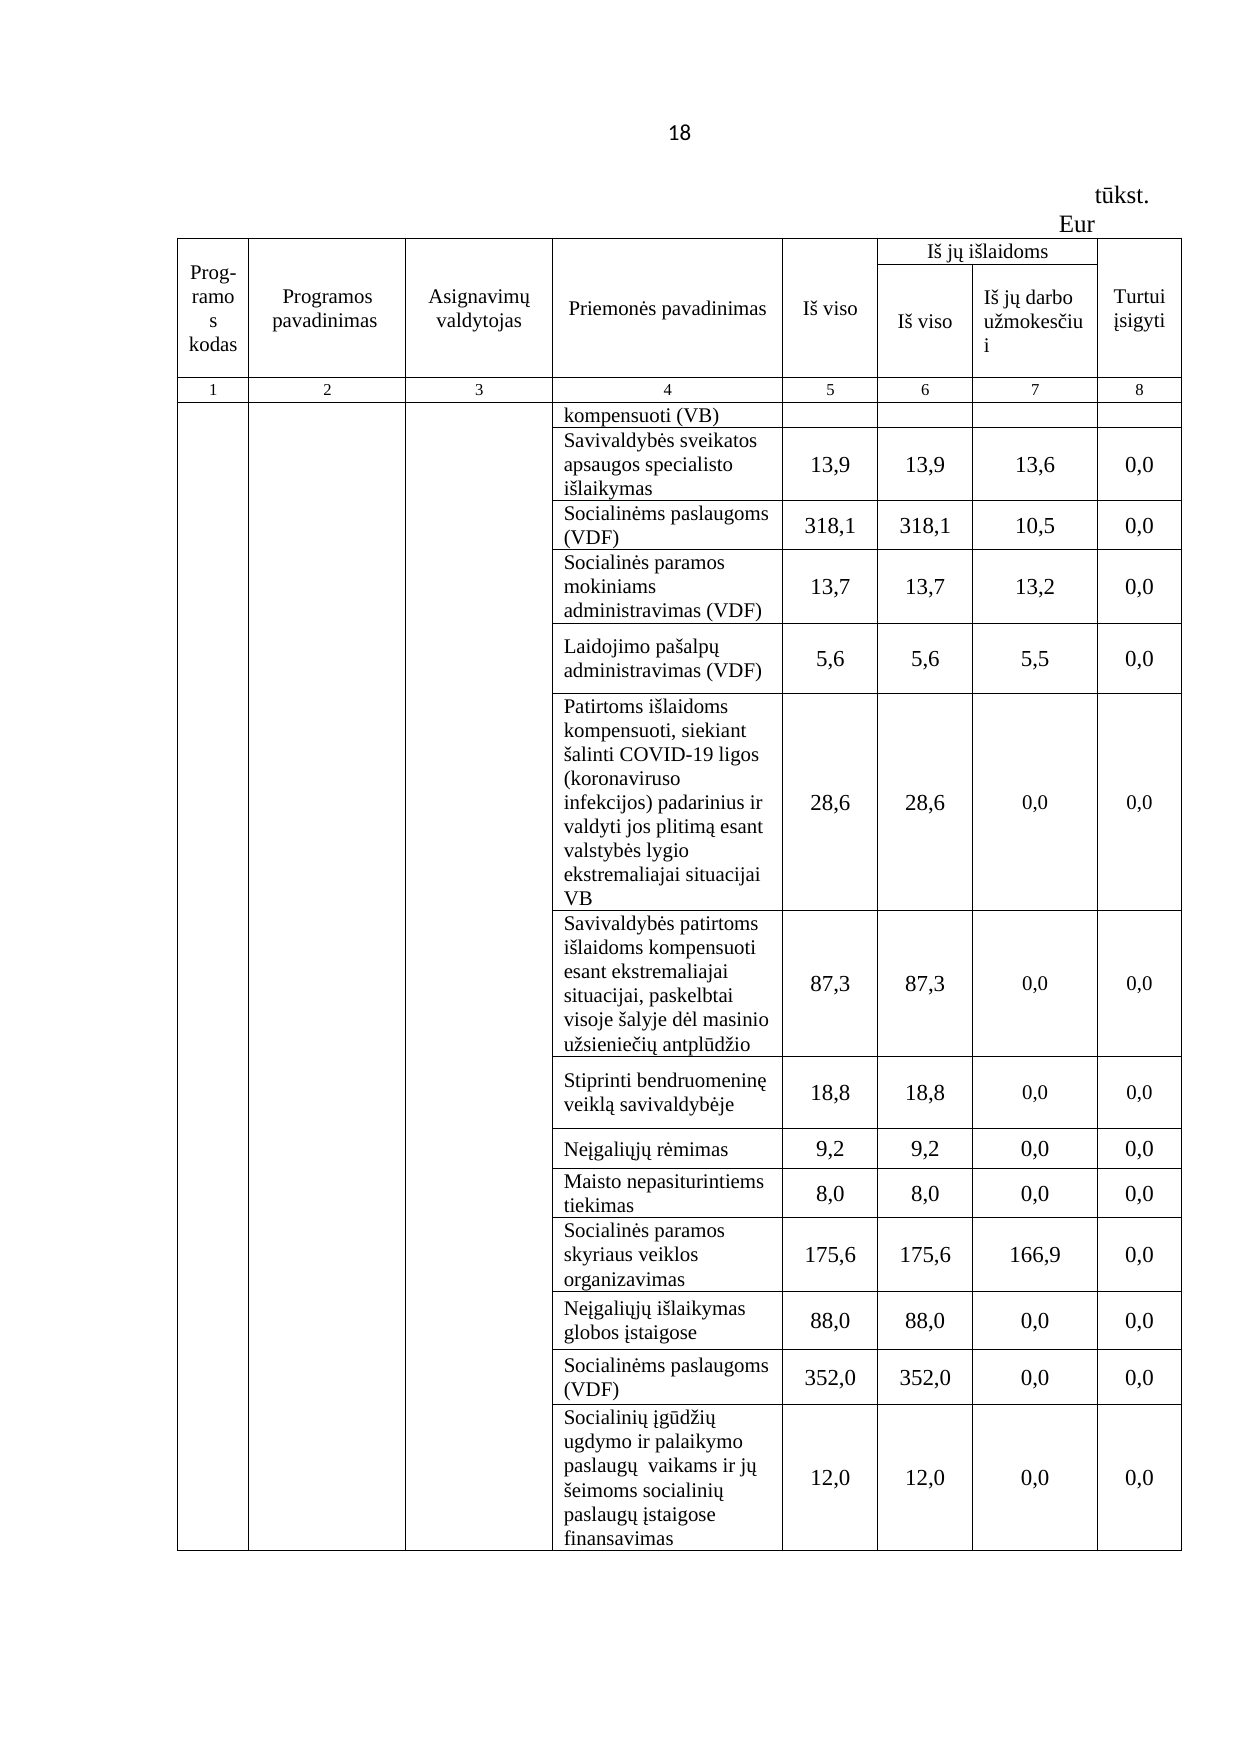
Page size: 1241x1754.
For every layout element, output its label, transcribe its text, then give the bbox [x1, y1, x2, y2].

table_cell 9,2 [783, 1129, 877, 1168]
table_cell 0,0 [1098, 624, 1181, 692]
table_cell 87,3 [878, 911, 972, 1056]
table_cell 0,0 [1098, 1350, 1181, 1404]
table_cell Socialinės paramos skyriaus veiklos organizavimas [553, 1218, 782, 1291]
table_cell 166,9 [973, 1218, 1097, 1291]
table_cell 5,5 [973, 624, 1097, 692]
table_cell 13,9 [783, 428, 877, 500]
table_cell 87,3 [783, 911, 877, 1056]
table_cell Stiprinti bendruomeninę veiklą savivaldybėje [553, 1057, 782, 1128]
table_cell 13,6 [973, 428, 1097, 500]
table_cell 5,6 [878, 624, 972, 692]
table_cell [178, 403, 248, 1550]
table_cell 13,9 [878, 428, 972, 500]
table_cell 88,0 [878, 1292, 972, 1349]
table_cell 0,0 [1098, 550, 1181, 622]
table_cell Neįgaliųjų rėmimas [553, 1129, 782, 1168]
table_cell kompensuoti (VB) [553, 403, 782, 427]
table_cell 0,0 [1098, 911, 1181, 1056]
table_cell Savivaldybės patirtoms išlaidoms kompensuoti esant ekstremaliajai situacijai, paskelbtai visoje šalyje dėl masinio užsieniečių antplūdžio [553, 911, 782, 1056]
table_cell 0,0 [1098, 1169, 1181, 1217]
table_cell 0,0 [973, 1292, 1097, 1349]
table_cell 9,2 [878, 1129, 972, 1168]
table_cell 0,0 [973, 694, 1097, 910]
table_cell Laidojimo pašalpų administravimas (VDF) [553, 624, 782, 692]
table_cell 0,0 [1098, 694, 1181, 910]
table_cell Socialinės paramos mokiniams administravimas (VDF) [553, 550, 782, 622]
table_cell [1098, 403, 1181, 427]
table_cell 4 [553, 378, 782, 402]
table_cell 1 [178, 378, 248, 402]
table_cell Priemonės pavadinimas [553, 239, 782, 377]
table_cell 5 [783, 378, 877, 402]
table_header tūkst. Eur [973, 180, 1181, 238]
table_cell Turtui įsigyti [1098, 239, 1181, 377]
table_cell 12,0 [878, 1405, 972, 1550]
table_cell Maisto nepasiturintiems tiekimas [553, 1169, 782, 1217]
table_cell 18,8 [783, 1057, 877, 1128]
table_cell Socialinėms paslaugoms (VDF) [553, 1350, 782, 1404]
table_cell Programos pavadinimas [249, 239, 405, 377]
table_cell Prog-ramos kodas [178, 239, 248, 377]
table_cell 0,0 [973, 1350, 1097, 1404]
table_cell 7 [973, 378, 1097, 402]
table_cell 3 [406, 378, 552, 402]
table_cell 0,0 [1098, 1129, 1181, 1168]
table_cell 8,0 [878, 1169, 972, 1217]
table_cell Socialinių įgūdžių ugdymo ir palaikymo paslaugų vaikams ir jų šeimoms socialinių paslaugų įstaigose finansavimas [553, 1405, 782, 1550]
table_cell 0,0 [973, 1169, 1097, 1217]
table_cell 0,0 [973, 1057, 1097, 1128]
table_cell 0,0 [973, 1129, 1097, 1168]
table_cell 88,0 [783, 1292, 877, 1349]
table_cell [249, 403, 405, 1550]
table_cell 0,0 [1098, 501, 1181, 549]
table_cell 13,7 [783, 550, 877, 622]
table_cell 0,0 [1098, 1057, 1181, 1128]
table_cell 8 [1098, 378, 1181, 402]
table_cell 0,0 [973, 911, 1097, 1056]
table_cell [783, 403, 877, 427]
table_header [878, 180, 972, 238]
table_cell 18,8 [878, 1057, 972, 1128]
table_cell 5,6 [783, 624, 877, 692]
table_cell Iš viso [783, 239, 877, 377]
table_cell 318,1 [783, 501, 877, 549]
table_header [552, 180, 783, 238]
table_cell Socialinėms paslaugoms (VDF) [553, 501, 782, 549]
table_cell Iš viso [878, 265, 972, 377]
table_cell Asignavimų valdytojas [406, 239, 552, 377]
table_cell 175,6 [878, 1218, 972, 1291]
table_header [177, 180, 249, 238]
table_cell Iš jų darbo užmokesčiui [973, 265, 1097, 377]
table_cell 10,5 [973, 501, 1097, 549]
table_cell 352,0 [878, 1350, 972, 1404]
table_cell Neįgaliųjų išlaikymas globos įstaigose [553, 1292, 782, 1349]
table_cell 2 [249, 378, 405, 402]
table_cell 0,0 [973, 1405, 1097, 1550]
table_cell 0,0 [1098, 1405, 1181, 1550]
table_cell 28,6 [878, 694, 972, 910]
table_header [249, 180, 406, 238]
table_cell 6 [878, 378, 972, 402]
table_cell 0,0 [1098, 428, 1181, 500]
table_cell 28,6 [783, 694, 877, 910]
table_cell [878, 403, 972, 427]
table_cell Iš jų išlaidoms [878, 239, 1097, 264]
table_cell 0,0 [1098, 1292, 1181, 1349]
table_cell Patirtoms išlaidoms kompensuoti, siekiant šalinti COVID-19 ligos (koronaviruso infekcijos) padarinius ir valdyti jos plitimą esant valstybės lygio ekstremaliajai situacijai VB [553, 694, 782, 910]
table_cell 318,1 [878, 501, 972, 549]
table_cell 0,0 [1098, 1218, 1181, 1291]
table_header [783, 180, 878, 238]
table_cell 8,0 [783, 1169, 877, 1217]
table_cell 12,0 [783, 1405, 877, 1550]
table_cell 13,7 [878, 550, 972, 622]
table_cell [406, 403, 552, 1550]
table_cell 175,6 [783, 1218, 877, 1291]
table_header [406, 180, 552, 238]
table_cell 352,0 [783, 1350, 877, 1404]
table_cell Savivaldybės sveikatos apsaugos specialisto išlaikymas [553, 428, 782, 500]
table_cell 13,2 [973, 550, 1097, 622]
table_cell [973, 403, 1097, 427]
